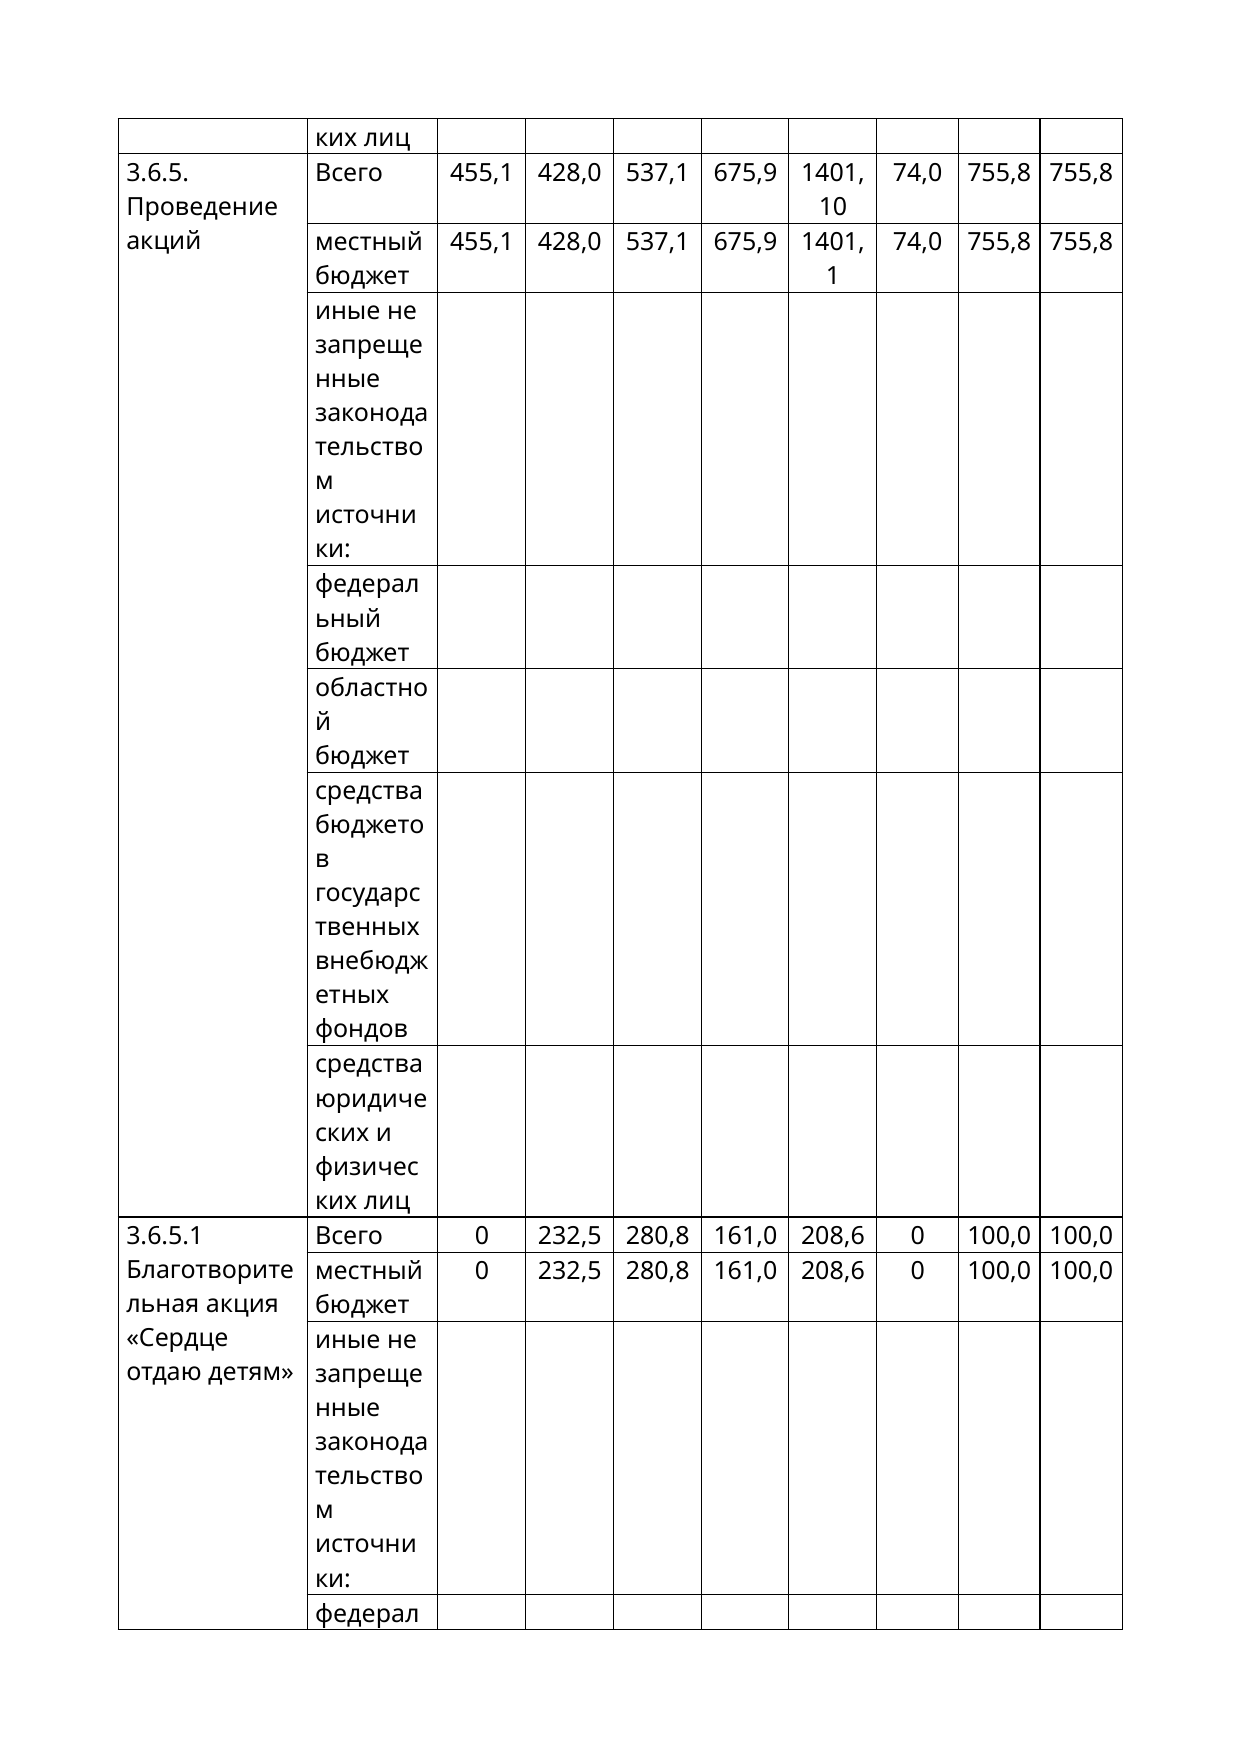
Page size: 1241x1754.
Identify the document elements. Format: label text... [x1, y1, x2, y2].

table_cell [526, 293, 613, 565]
table_cell 455,1 [438, 154, 525, 222]
table_cell 455,1 [438, 224, 525, 292]
table_cell [1041, 773, 1122, 1045]
table_cell [614, 1322, 701, 1594]
table_cell местный бюджет [308, 1253, 437, 1321]
table_cell [877, 1322, 958, 1594]
table_cell 208,6 [789, 1253, 876, 1321]
table_cell [438, 773, 525, 1045]
table_cell [526, 669, 613, 772]
table_cell [789, 566, 876, 668]
table_cell 428,0 [526, 154, 613, 222]
table_cell 208,6 [789, 1218, 876, 1252]
table_cell областной бюджет [308, 669, 437, 772]
table_cell [789, 773, 876, 1045]
table_cell [119, 119, 307, 153]
table_cell [702, 293, 788, 565]
table_cell [614, 566, 701, 668]
table_cell 537,1 [614, 224, 701, 292]
table_cell 161,0 [702, 1253, 788, 1321]
table_cell [438, 293, 525, 565]
table_cell [526, 566, 613, 668]
table_cell [959, 1046, 1039, 1216]
table_cell [702, 1322, 788, 1594]
table_cell 3.6.5.1 Благотворительная акция «Сердце отдаю детям» [119, 1218, 307, 1629]
table_cell [526, 773, 613, 1045]
table_cell [959, 566, 1039, 668]
table_cell [1041, 1322, 1122, 1594]
table_cell [959, 1595, 1039, 1629]
table_cell 0 [877, 1253, 958, 1321]
table_cell [877, 773, 958, 1045]
table_cell 675,9 [702, 154, 788, 222]
table_cell 0 [877, 1218, 958, 1252]
table_cell 755,8 [959, 224, 1039, 292]
table_cell [526, 1046, 613, 1216]
table_cell 428,0 [526, 224, 613, 292]
table_cell [959, 1322, 1039, 1594]
table_cell 1401,10 [789, 154, 876, 222]
table_cell [789, 669, 876, 772]
table_cell 755,8 [1041, 154, 1122, 222]
table_cell [526, 1595, 613, 1629]
table_cell 0 [438, 1218, 525, 1252]
table_cell [526, 119, 613, 153]
table_cell [789, 1046, 876, 1216]
table_cell [959, 773, 1039, 1045]
table_cell средства бюджетов государственных внебюджетных фондов [308, 773, 437, 1045]
table_cell 675,9 [702, 224, 788, 292]
table_cell [877, 669, 958, 772]
table_cell 3.6.5. Проведение акций [119, 154, 307, 1216]
table_cell местный бюджет [308, 224, 437, 292]
table_cell 232,5 [526, 1218, 613, 1252]
table_cell [1041, 1595, 1122, 1629]
table_cell средства юридических и физических лиц [308, 1046, 437, 1216]
table_cell [702, 119, 788, 153]
table_cell [959, 119, 1039, 153]
table_cell иные не запрещенные законодательством источники: [308, 293, 437, 565]
table_cell 755,8 [959, 154, 1039, 222]
table_cell 1401,1 [789, 224, 876, 292]
table_cell Всего [308, 154, 437, 222]
table_cell [1041, 1046, 1122, 1216]
table_cell [614, 1595, 701, 1629]
table_cell [614, 1046, 701, 1216]
table_cell 0 [438, 1253, 525, 1321]
table_cell [789, 293, 876, 565]
table_cell [438, 1046, 525, 1216]
table_cell иные не запрещенные законодательством источники: [308, 1322, 437, 1594]
table_cell [702, 566, 788, 668]
table_cell [959, 293, 1039, 565]
table_cell 74,0 [877, 224, 958, 292]
table_cell [789, 119, 876, 153]
table_cell [438, 566, 525, 668]
table_cell 755,8 [1041, 224, 1122, 292]
table_cell [438, 669, 525, 772]
table_cell 100,0 [1041, 1253, 1122, 1321]
table_cell [702, 773, 788, 1045]
table_cell [959, 669, 1039, 772]
table_cell 161,0 [702, 1218, 788, 1252]
table_cell [877, 119, 958, 153]
table_cell [702, 669, 788, 772]
table_cell федеральный бюджет [308, 566, 437, 668]
table_cell [1041, 119, 1122, 153]
table_cell 537,1 [614, 154, 701, 222]
table_cell [789, 1322, 876, 1594]
table_cell [702, 1046, 788, 1216]
table_cell [1041, 293, 1122, 565]
table_cell [614, 669, 701, 772]
table_cell [438, 119, 525, 153]
table_cell 100,0 [959, 1218, 1039, 1252]
table_cell 280,8 [614, 1253, 701, 1321]
table_cell [877, 566, 958, 668]
table_cell [614, 293, 701, 565]
table_cell [1041, 669, 1122, 772]
table_cell ких лиц [308, 119, 437, 153]
table_cell Всего [308, 1218, 437, 1252]
table_cell федерал [308, 1595, 437, 1629]
table_cell [438, 1595, 525, 1629]
table_cell 100,0 [1041, 1218, 1122, 1252]
table_cell [614, 773, 701, 1045]
table_cell 232,5 [526, 1253, 613, 1321]
table_cell [1041, 566, 1122, 668]
table_cell [702, 1595, 788, 1629]
table_cell 280,8 [614, 1218, 701, 1252]
table_cell [877, 1595, 958, 1629]
table_cell 74,0 [877, 154, 958, 222]
table_cell [438, 1322, 525, 1594]
table_cell [789, 1595, 876, 1629]
table_cell [526, 1322, 613, 1594]
table_cell 100,0 [959, 1253, 1039, 1321]
table_cell [614, 119, 701, 153]
table_cell [877, 293, 958, 565]
table_cell [877, 1046, 958, 1216]
